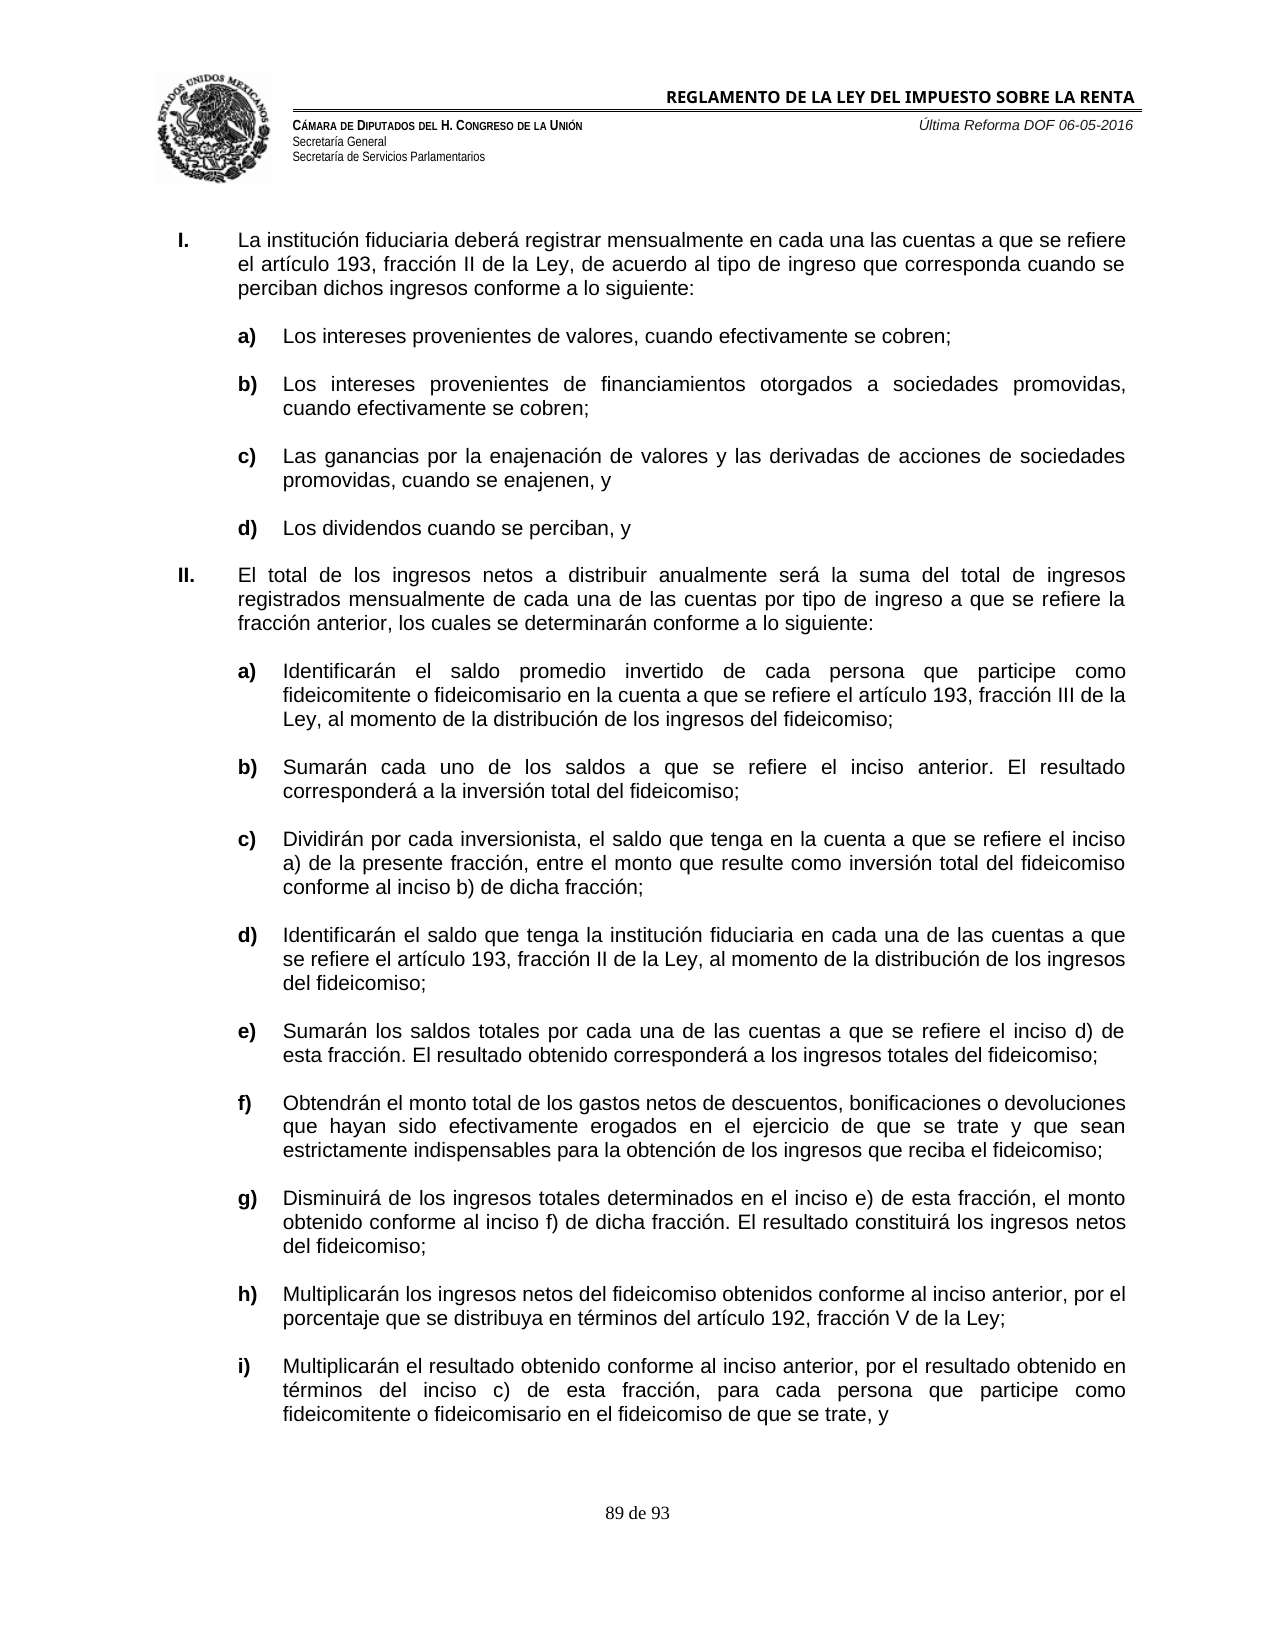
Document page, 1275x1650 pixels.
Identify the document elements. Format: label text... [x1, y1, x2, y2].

text h) Multiplicarán los ingresos netos del fideicomiso obtenidos conforme al inciso anterior, por el porcentaje que se distribuya en términos del artículo 192, fracción V de la Ley; [238, 1282, 1127, 1330]
text b) Los intereses provenientes de financiamientos otorgados a sociedades promovidas, cuando efectivamente se cobren; [238, 372, 1127, 419]
text II. El total de los ingresos netos a distribuir anualmente será la suma del total de ingresos registrados mensualmente de cada una de las cuentas por tipo de ingreso a que se refiere la fracción anterior, los cuales se determinarán conforme a lo siguiente: [178, 563, 1127, 635]
text d) Identificarán el saldo que tenga la institución fiduciaria en cada una de las cuentas a que se refiere el artículo 193, fracción II de la Ley, al momento de la distribución de los ingresos del fideicomiso; [238, 923, 1127, 994]
text g) Disminuirá de los ingresos totales determinados en el inciso e) de esta fracción, el monto obtenido conforme al inciso f) de dicha fracción. El resultado constituirá los ingresos netos del fideicomiso; [238, 1186, 1127, 1258]
text f) Obtendrán el monto total de los gastos netos de descuentos, bonificaciones o devoluciones que hayan sido efectivamente erogados en el ejercicio de que se trate y que sean estrictamente indispensables para la obtención de los ingresos que reciba el fideicomiso; [238, 1090, 1127, 1162]
text d) Los dividendos cuando se perciban, y [238, 515, 1127, 539]
text a) Identificarán el saldo promedio invertido de cada persona que participe como fideicomitente o fideicomisario en la cuenta a que se refiere el artículo 193, fracción III de la Ley, al momento de la distribución de los ingresos del fideicomiso; [238, 659, 1127, 731]
text c) Dividirán por cada inversionista, el saldo que tenga en la cuenta a que se refiere el inciso a) de la presente fracción, entre el monto que resulte como inversión total del fideicomiso conforme al inciso b) de dicha fracción; [238, 827, 1127, 899]
text e) Sumarán los saldos totales por cada una de las cuentas a que se refiere el inciso d) de esta fracción. El resultado obtenido corresponderá a los ingresos totales del fideicomiso; [238, 1018, 1127, 1066]
text b) Sumarán cada uno de los saldos a que se refiere el inciso anterior. El resultado corresponderá a la inversión total del fideicomiso; [238, 755, 1127, 803]
text a) Los intereses provenientes de valores, cuando efectivamente se cobren; [238, 324, 1127, 348]
text c) Las ganancias por la enajenación de valores y las derivadas de acciones de sociedades promovidas, cuando se enajenen, y [238, 443, 1127, 491]
text i) Multiplicarán el resultado obtenido conforme al inciso anterior, por el resultado obtenido en términos del inciso c) de esta fracción, para cada persona que participe como fideicomitente o fideicomisario en el fideicomiso de que se trate, y [238, 1354, 1127, 1426]
text I. La institución fiduciaria deberá registrar mensualmente en cada una las cuentas a que se refiere el artículo 193, fracción II de la Ley, de acuerdo al tipo de ingreso que corresponda cuando se perciban dichos ingresos conforme a lo siguiente: [178, 228, 1127, 300]
